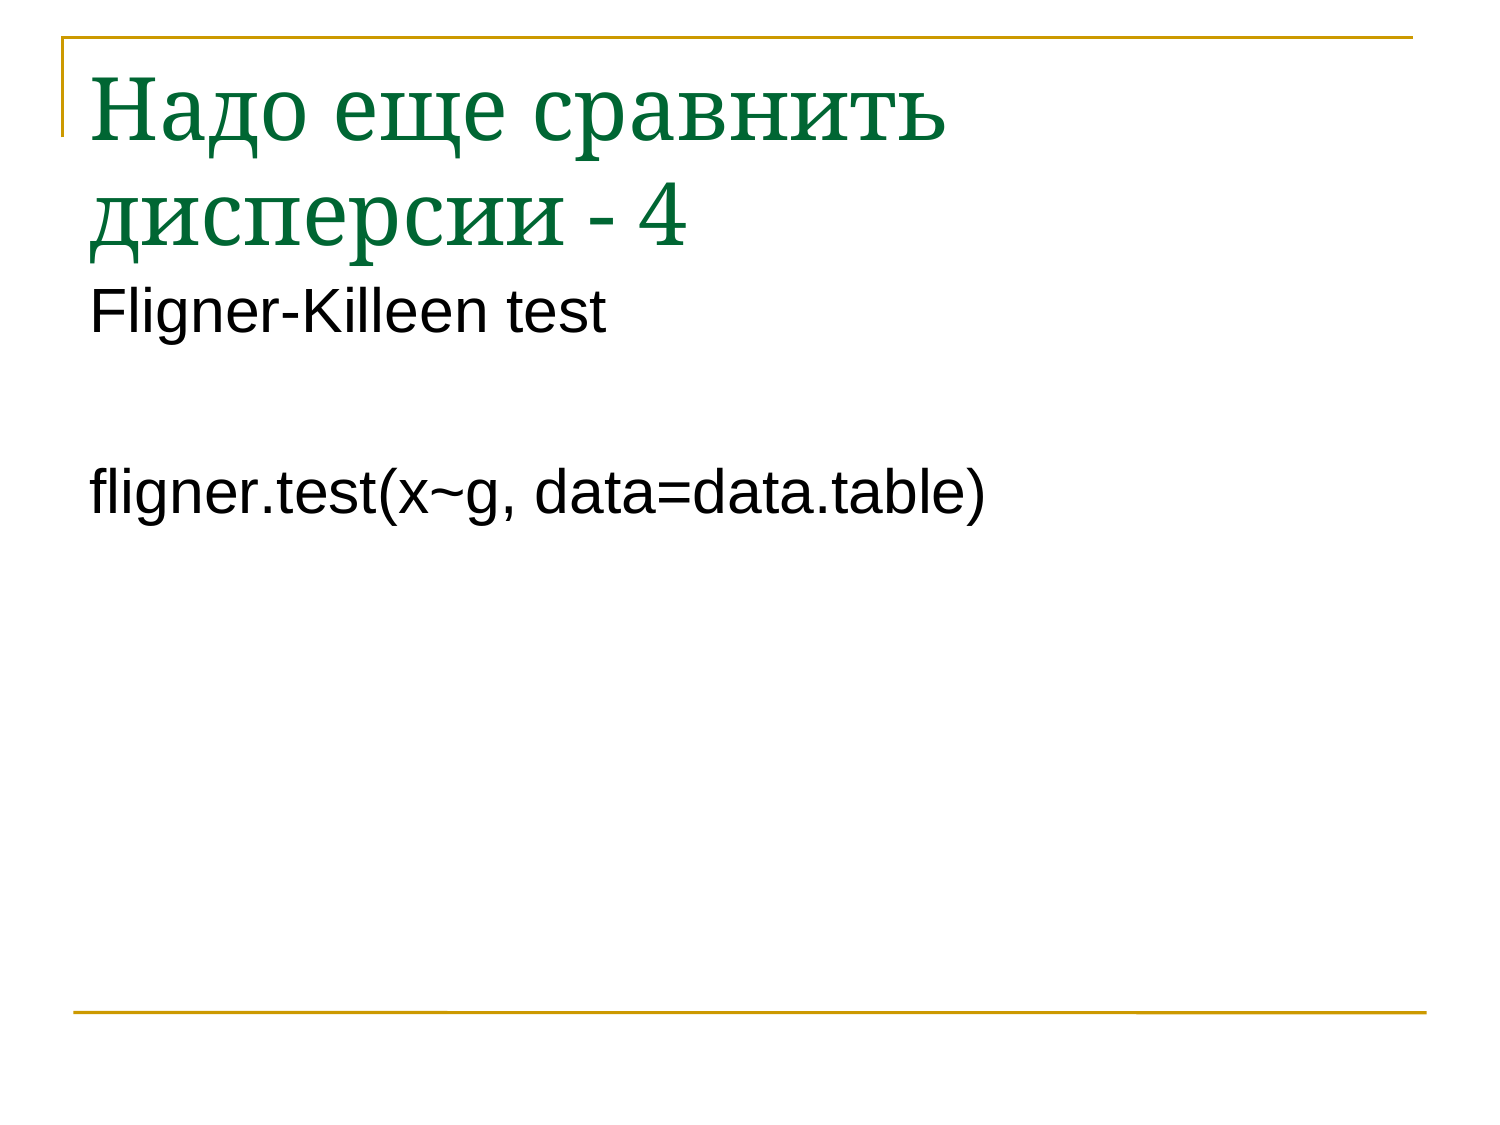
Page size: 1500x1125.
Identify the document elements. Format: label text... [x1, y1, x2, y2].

title Надо еще сравнить дисперсии - 4 [75, 45, 1425, 233]
list Fligner-Killeen test fligner.test(x~g, data=data.table) [75, 262, 1425, 1006]
